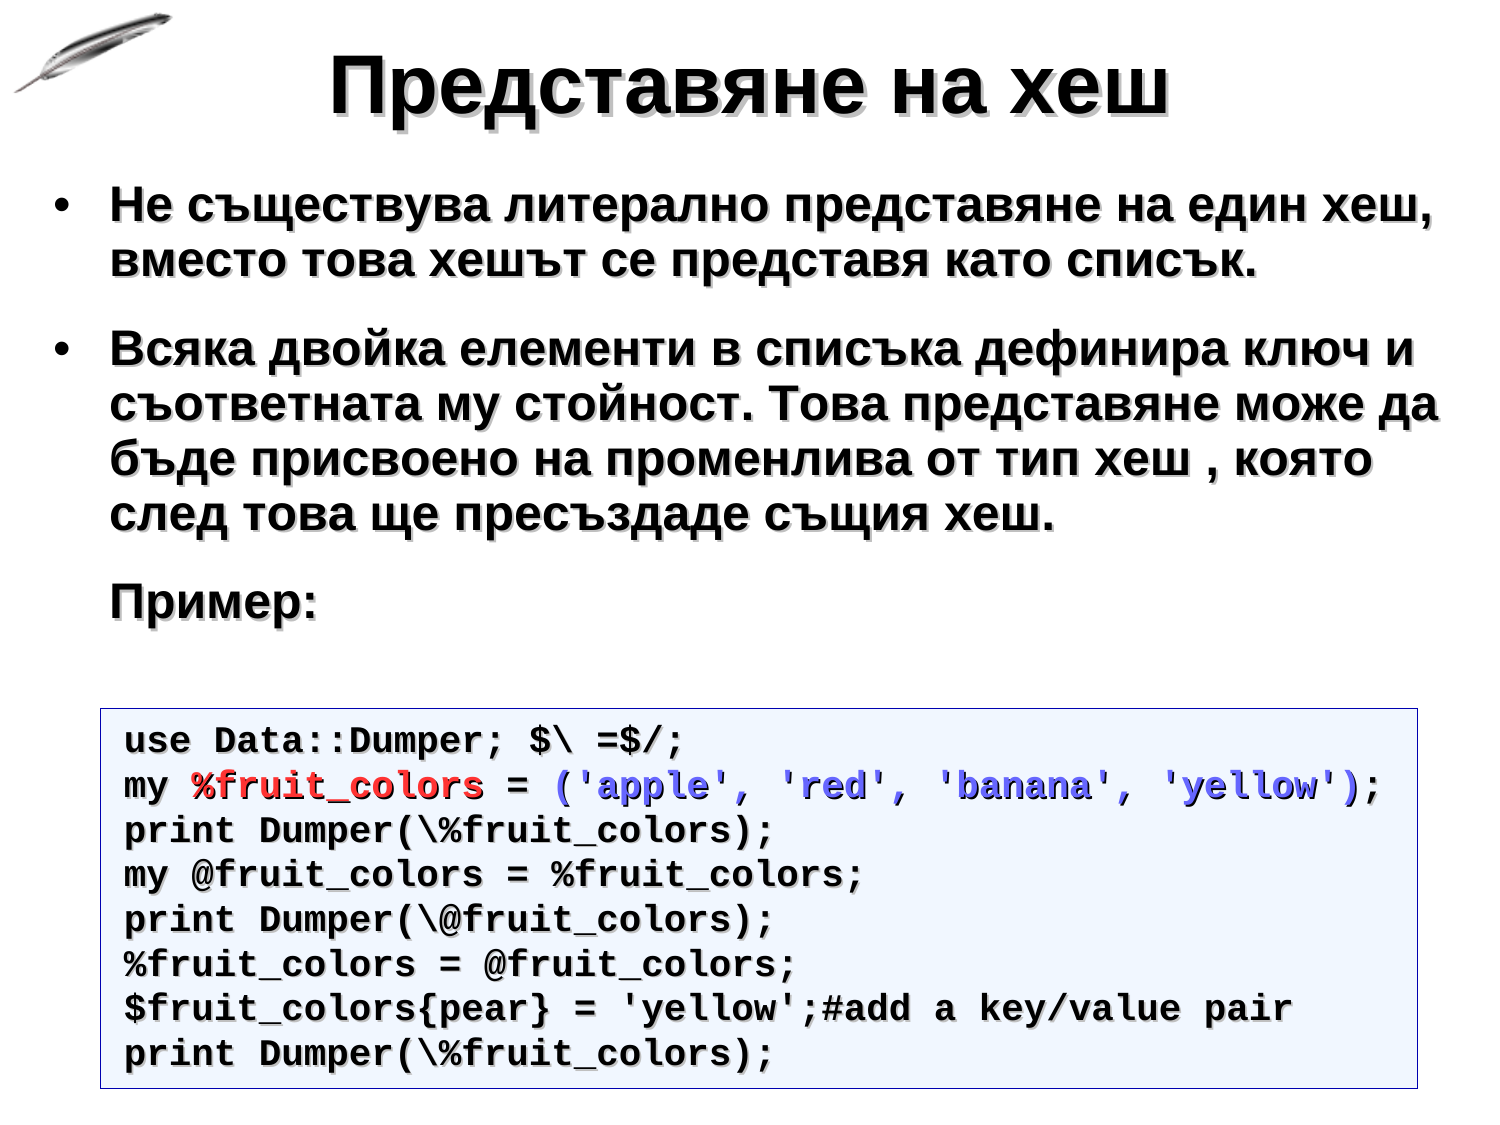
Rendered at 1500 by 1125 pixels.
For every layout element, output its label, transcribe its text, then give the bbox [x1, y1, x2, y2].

text_box use Data::Dumper; $\ =$/; my %fruit_colors = ('apple', 'red', 'banana', 'yellow'); print Dumper(\%fruit_colors); my @fruit_colors = %fruit_colors; print Dumper(\@fruit_colors); %fruit_colors = @fruit_colors; $fruit_colors{pear} = 'yellow';#add a key/value pair print Dumper(\%fruit_colors); [100, 707, 1418, 1089]
title Представяне на хеш [230, 0, 1270, 177]
list Не съществува литерално представяне на един хеш, вместо това хешът се представя като списък. Всяка двойка елементи в списъка дефинира ключ и съответната му стойност. Това представяне може да бъде присвоено на променлива от тип хеш , която след това ще пресъздаде същия хеш. Пример: [53, 177, 1477, 1125]
picture [10, 11, 178, 95]
